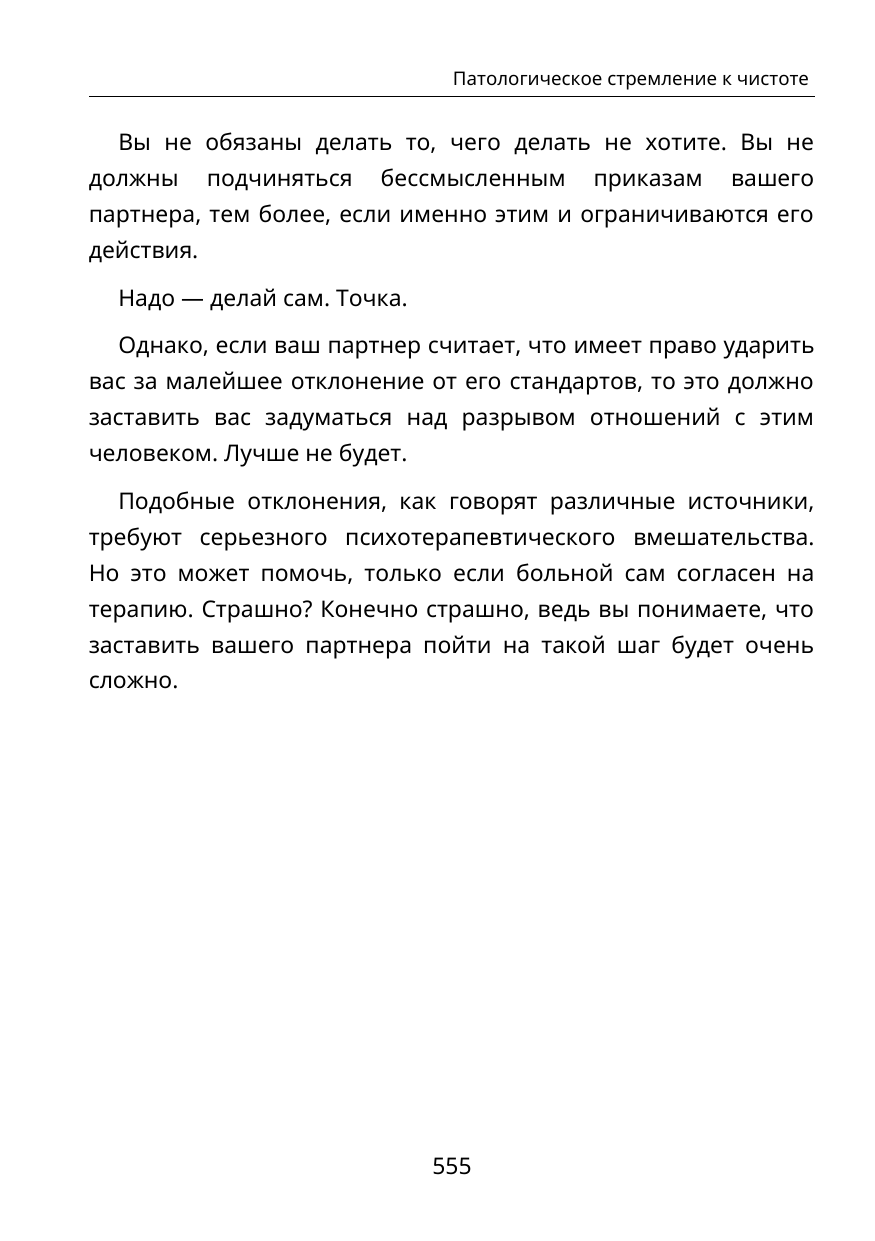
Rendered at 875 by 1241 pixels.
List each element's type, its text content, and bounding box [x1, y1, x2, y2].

text Надо — делай сам. Точка. [88, 282, 815, 313]
text Однако, если ваш партнер считает, что имеет право ударить вас за малейшее отклонение от его стандартов, то это должно заставить вас задуматься над разрывом отношений с этим человеком. Лучше не будет. [88, 329, 815, 468]
text Подобные отклонения, как говорят различные источники, требуют серьезного психотерапевтического вмешательства. Но это может помочь, только если больной сам согласен на терапию. Страшно? Конечно страшно, ведь вы понимаете, что заставить вашего партнера пойти на такой шаг будет очень сложно. [88, 485, 815, 696]
text Вы не обязаны делать то, чего делать не хотите. Вы не должны подчиняться бессмысленным приказам вашего партнера, тем более, если именно этим и ограничиваются его действия. [88, 126, 815, 265]
